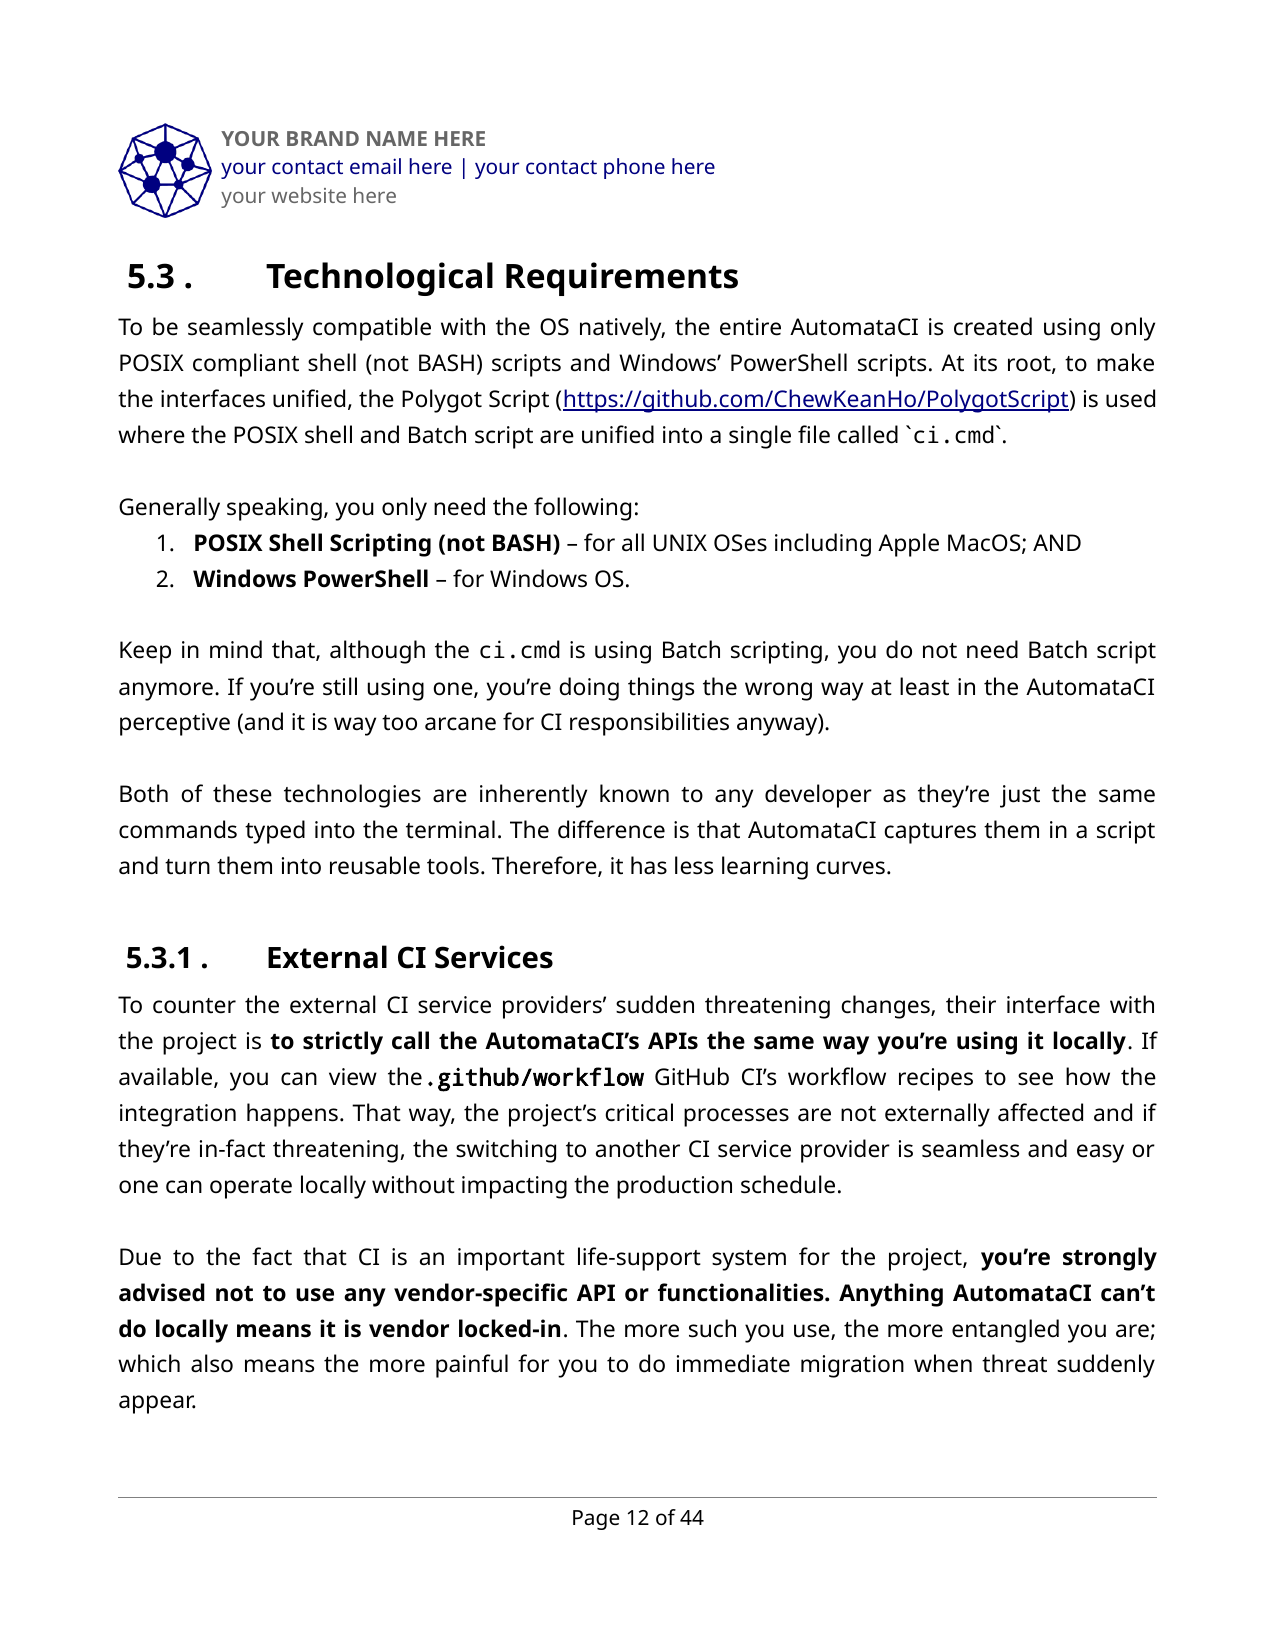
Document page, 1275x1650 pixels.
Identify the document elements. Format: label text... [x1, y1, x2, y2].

list Windows PowerShell – for Windows OS. [156, 563, 1157, 594]
text Generally speaking, you only need the following: [118, 491, 1157, 522]
subtitle External CI Services [118, 937, 1157, 977]
picture [118, 123, 212, 218]
subtitle Technological Requirements [118, 253, 1157, 298]
text Due to the fact that CI is an important life-support system for the project, you’re strongly advised not to use any vendor-specific API or functionalities. Anything AutomataCI can’t do locally means it is vendor locked-in. The more such you use, the more entangled you are; which also means the more painful for you to do immediate migration when threat suddenly appear. [118, 1241, 1157, 1416]
text To counter the external CI service providers’ sudden threatening changes, their interface with the project is to strictly call the AutomataCI’s APIs the same way you’re using it locally. If available, you can view the.github/workflow GitHub CI’s workflow recipes to see how the integration happens. That way, the project’s critical processes are not externally affected and if they’re in-fact threatening, the switching to another CI service provider is seamless and easy or one can operate locally without impacting the production schedule. [118, 989, 1157, 1200]
text To be seamlessly compatible with the OS natively, the entire AutomataCI is created using only POSIX compliant shell (not BASH) scripts and Windows’ PowerShell scripts. At its root, to make the interfaces unified, the Polygot Script (https://github.com/ChewKeanHo/PolygotScript) is used where the POSIX shell and Batch script are unified into a single file called `ci.cmd`. [118, 311, 1157, 450]
text Both of these technologies are inherently known to any developer as they’re just the same commands typed into the terminal. The difference is that AutomataCI captures them in a script and turn them into reusable tools. Therefore, it has less learning curves. [118, 778, 1157, 881]
text Keep in mind that, although the ci.cmd is using Batch scripting, you do not need Batch script anymore. If you’re still using one, you’re doing things the wrong way at least in the AutomataCI perceptive (and it is way too arcane for CI responsibilities anyway). [118, 634, 1157, 738]
list POSIX Shell Scripting (not BASH) – for all UNIX OSes including Apple MacOS; AND [156, 527, 1157, 558]
